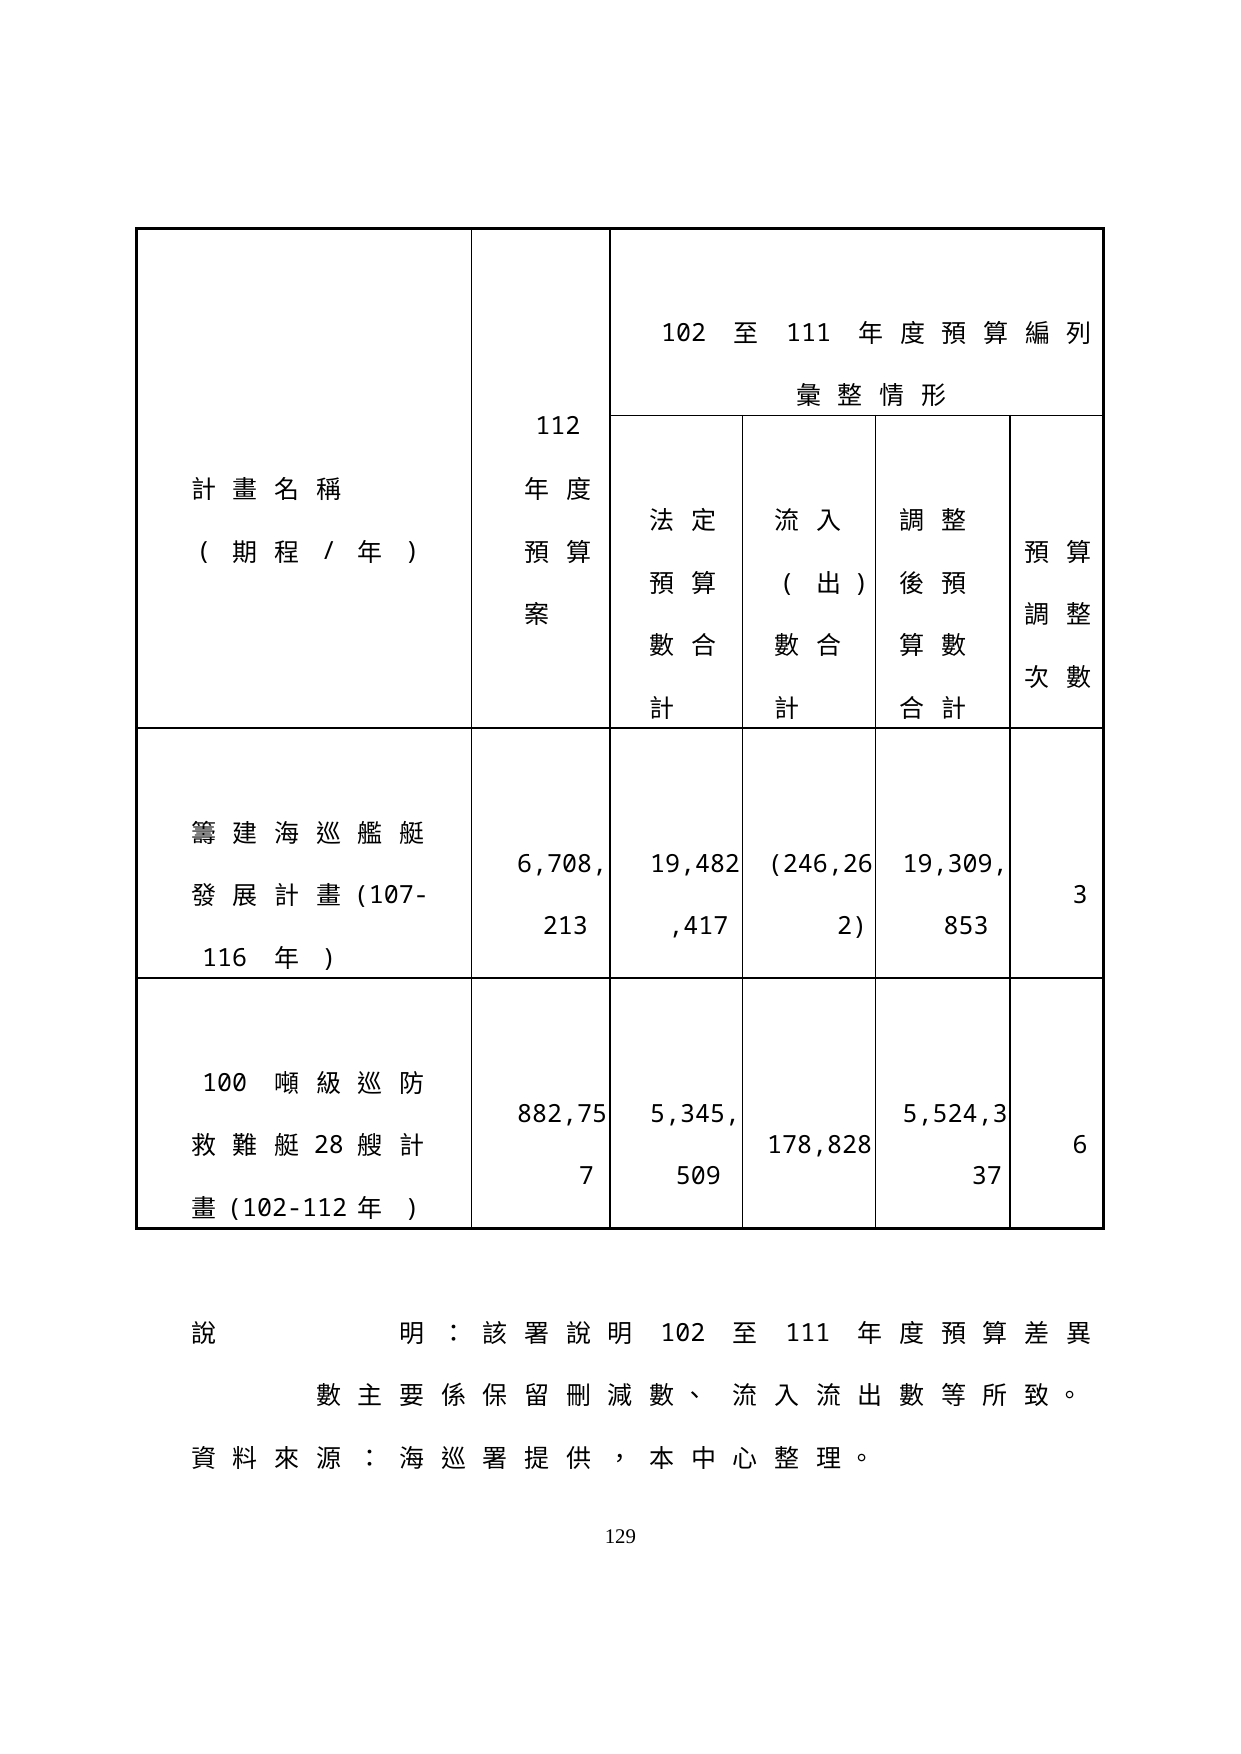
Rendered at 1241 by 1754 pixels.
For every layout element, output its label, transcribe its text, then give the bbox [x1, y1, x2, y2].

table_cell 19,482,417 [611, 729, 742, 977]
table_cell 調整後預算數合計 [876, 416, 1009, 727]
table_cell 5,524,337 [876, 979, 1009, 1227]
table_header 102至111年度預算編列彙整情形 [611, 230, 1102, 415]
table_cell 3 [1011, 729, 1102, 977]
table_cell 流入(出)數合計 [743, 416, 875, 727]
text 資料來源：海巡署提供，本中心整理。 [127, 1415, 1125, 1477]
table_cell 6 [1011, 979, 1102, 1227]
table_cell 法定預算數合計 [611, 416, 742, 727]
text 說 明：該署說明102至111年度預算差異數主要係保留刪減數、流入流出數等所致。 [127, 1290, 1125, 1415]
table_cell 19,309,853 [876, 729, 1009, 977]
table_header 計畫名稱 (期程/年) [138, 230, 471, 727]
table_cell (246,262) [743, 729, 875, 977]
table_cell 5,345,509 [611, 979, 742, 1227]
table_cell 6,708,213 [472, 729, 609, 977]
table_cell 100噸級巡防救難艇28艘計畫(102-112年) [138, 979, 471, 1227]
table_cell 籌建海巡艦艇發展計畫(107-116年) [138, 729, 471, 977]
table_cell 178,828 [743, 979, 875, 1227]
table_cell 882,757 [472, 979, 609, 1227]
table_cell 預算調整次數 [1011, 416, 1102, 727]
table_header 112年度預算案 [472, 230, 609, 727]
